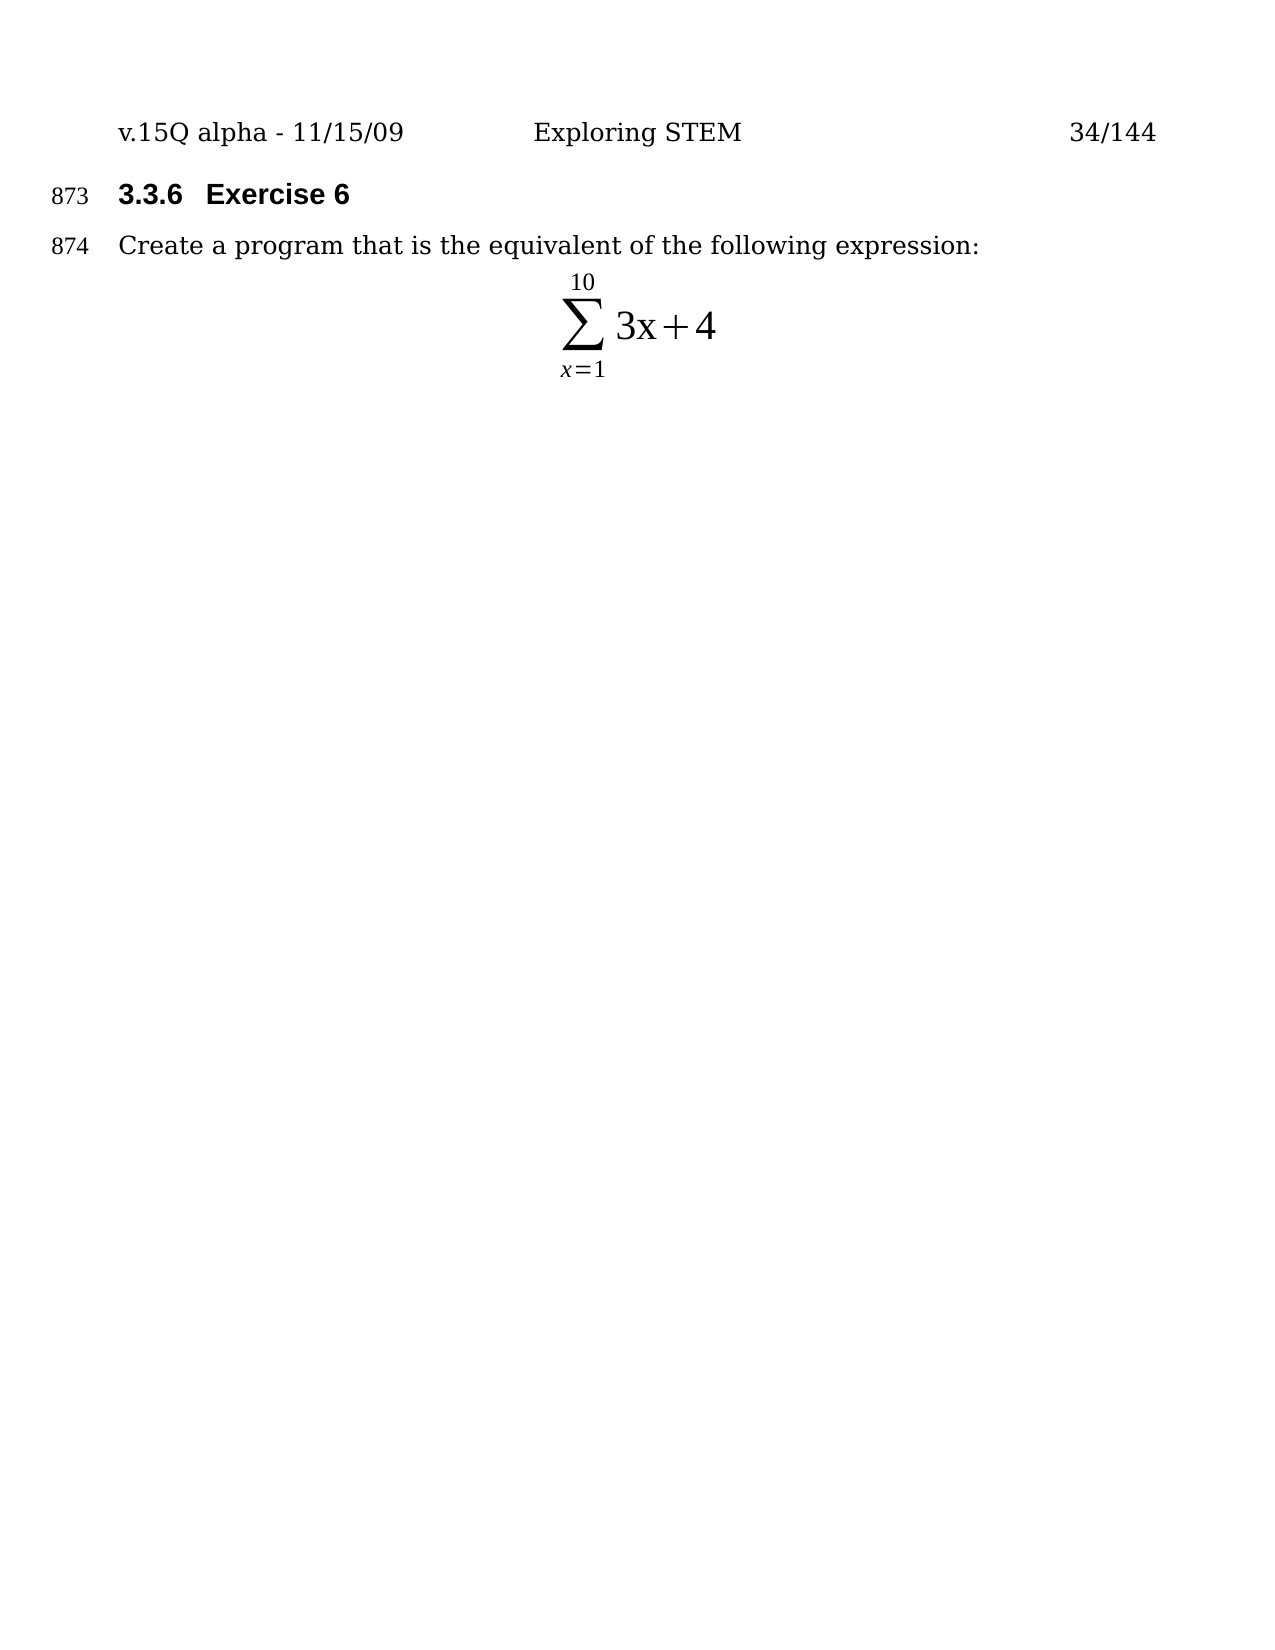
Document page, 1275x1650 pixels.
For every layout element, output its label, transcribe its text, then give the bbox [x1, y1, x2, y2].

text Create a program that is the equivalent of the following expression: [118, 231, 1157, 260]
subtitle Exercise 6 [118, 177, 1157, 210]
